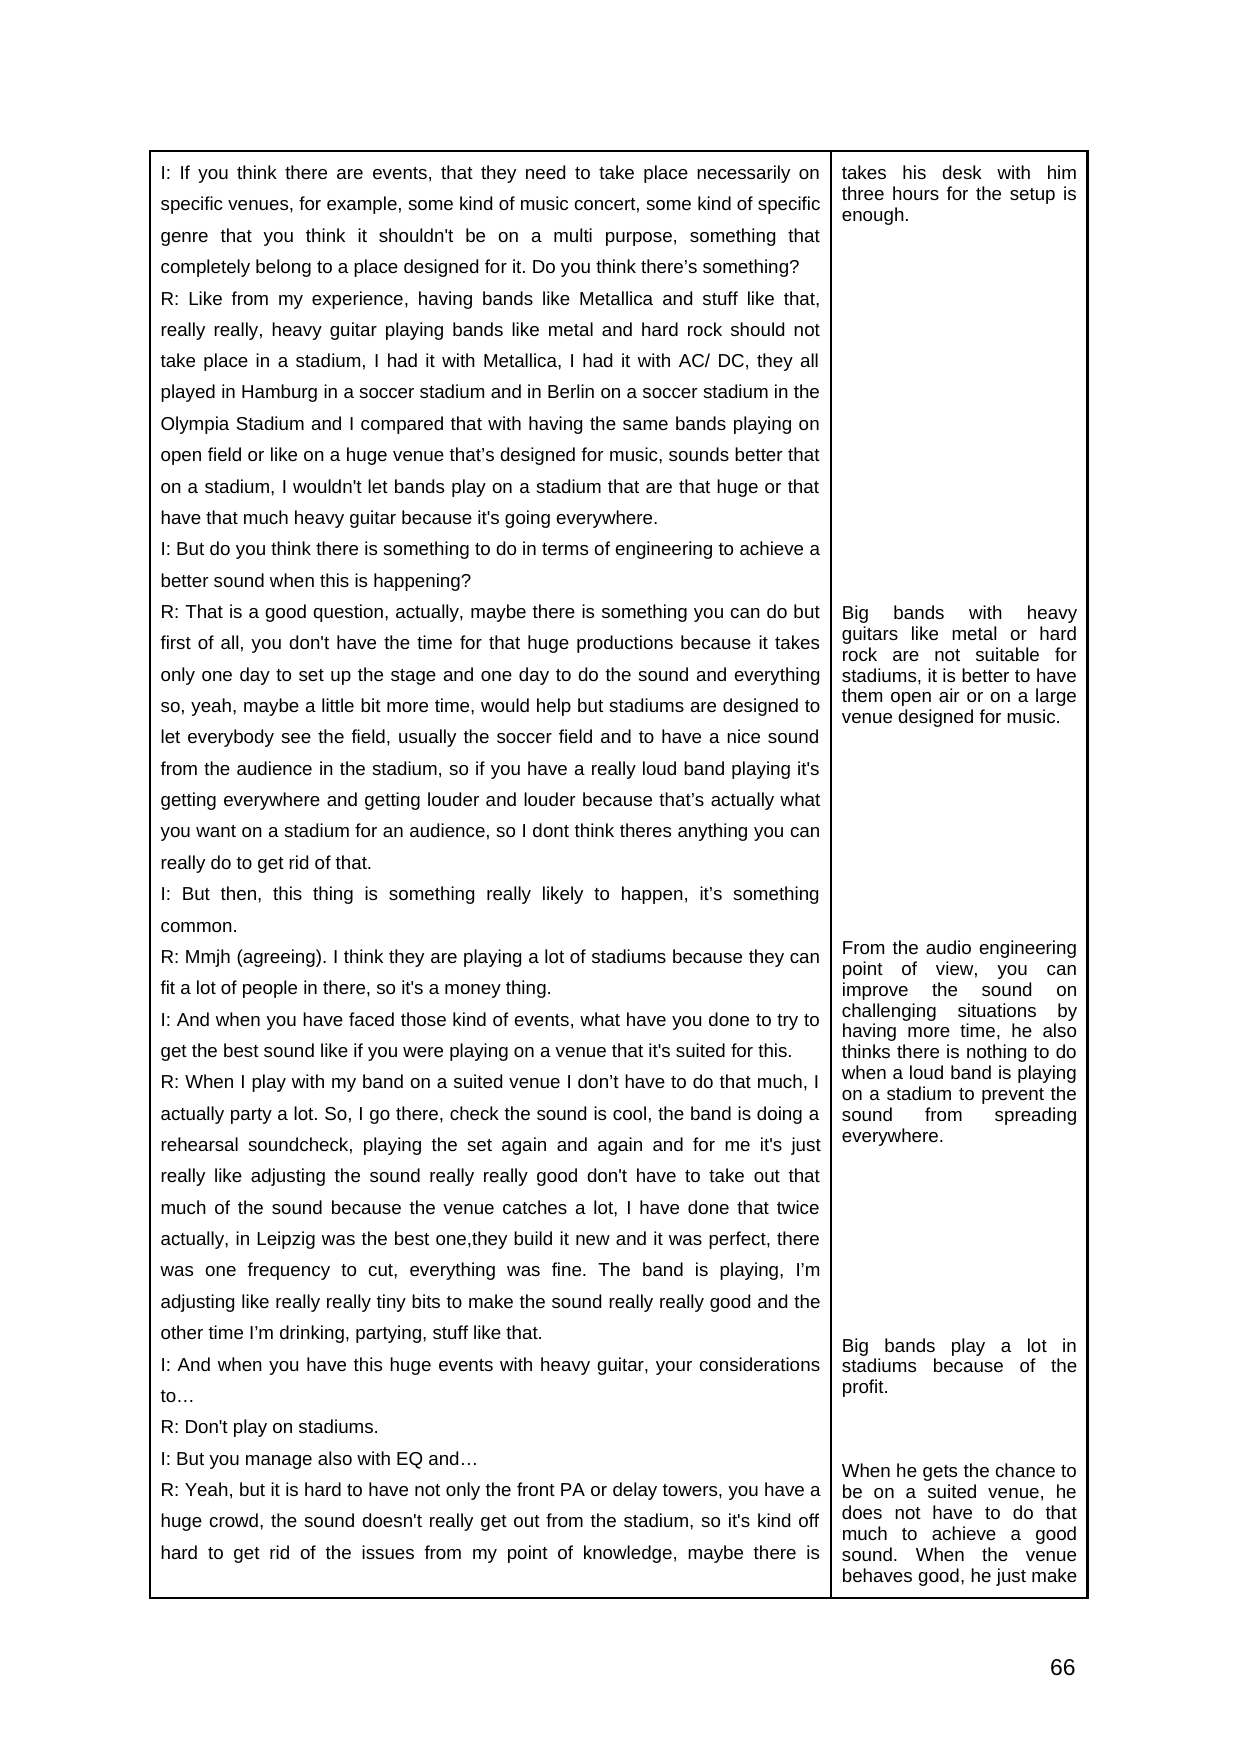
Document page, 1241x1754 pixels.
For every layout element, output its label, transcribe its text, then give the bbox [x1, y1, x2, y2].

table_header takes his desk with him three hours for the setup is enough. Big bands with heavy guitars like metal or hard rock are not suitable for stadiums, it is better to have them open air or on a large venue designed for music. From the audio engineering point of view, you can improve the sound on challenging situations by having more time, he also thinks there is nothing to do when a loud band is playing on a stadium to prevent the sound from spreading everywhere. Big bands play a lot in stadiums because of the profit. When he gets the chance to be on a suited venue, he does not have to do that much to achieve a good sound. When the venue behaves good, he just make [832, 152, 1086, 1597]
table_header I: If you think there are events, that they need to take place necessarily on specific venues, for example, some kind of music concert, some kind of specific genre that you think it shouldn't be on a multi purpose, something that completely belong to a place designed for it. Do you think there’s something? R: Like from my experience, having bands like Metallica and stuff like that, really really, heavy guitar playing bands like metal and hard rock should not take place in a stadium, I had it with Metallica, I had it with AC/ DC, they all played in Hamburg in a soccer stadium and in Berlin on a soccer stadium in the Olympia Stadium and I compared that with having the same bands playing on open field or like on a huge venue that’s designed for music, sounds better that on a stadium, I wouldn't let bands play on a stadium that are that huge or that have that much heavy guitar because it's going everywhere. I: But do you think there is something to do in terms of engineering to achieve a better sound when this is happening? R: That is a good question, actually, maybe there is something you can do but first of all, you don't have the time for that huge productions because it takes only one day to set up the stage and one day to do the sound and everything so, yeah, maybe a little bit more time, would help but stadiums are designed to let everybody see the field, usually the soccer field and to have a nice sound from the audience in the stadium, so if you have a really loud band playing it's getting everywhere and getting louder and louder because that’s actually what you want on a stadium for an audience, so I dont think theres anything you can really do to get rid of that. I: But then, this thing is something really likely to happen, it’s something common. R: Mmjh (agreeing). I think they are playing a lot of stadiums because they can fit a lot of people in there, so it's a money thing. I: And when you have faced those kind of events, what have you done to try to get the best sound like if you were playing on a venue that it's suited for this. R: When I play with my band on a suited venue I don’t have to do that much, I actually party a lot. So, I go there, check the sound is cool, the band is doing a rehearsal soundcheck, playing the set again and again and for me it's just really like adjusting the sound really really good don't have to take out that much of the sound because the venue catches a lot, I have done that twice actually, in Leipzig was the best one,they build it new and it was perfect, there was one frequency to cut, everything was fine. The band is playing, I’m adjusting like really really tiny bits to make the sound really really good and the other time I’m drinking, partying, stuff like that. I: And when you have this huge events with heavy guitar, your considerations to… R: Don't play on stadiums. I: But you manage also with EQ and… R: Yeah, but it is hard to have not only the front PA or delay towers, you have a huge crowd, the sound doesn't really get out from the stadium, so it's kind off hard to get rid of the issues from my point of knowledge, maybe there is [151, 152, 830, 1597]
